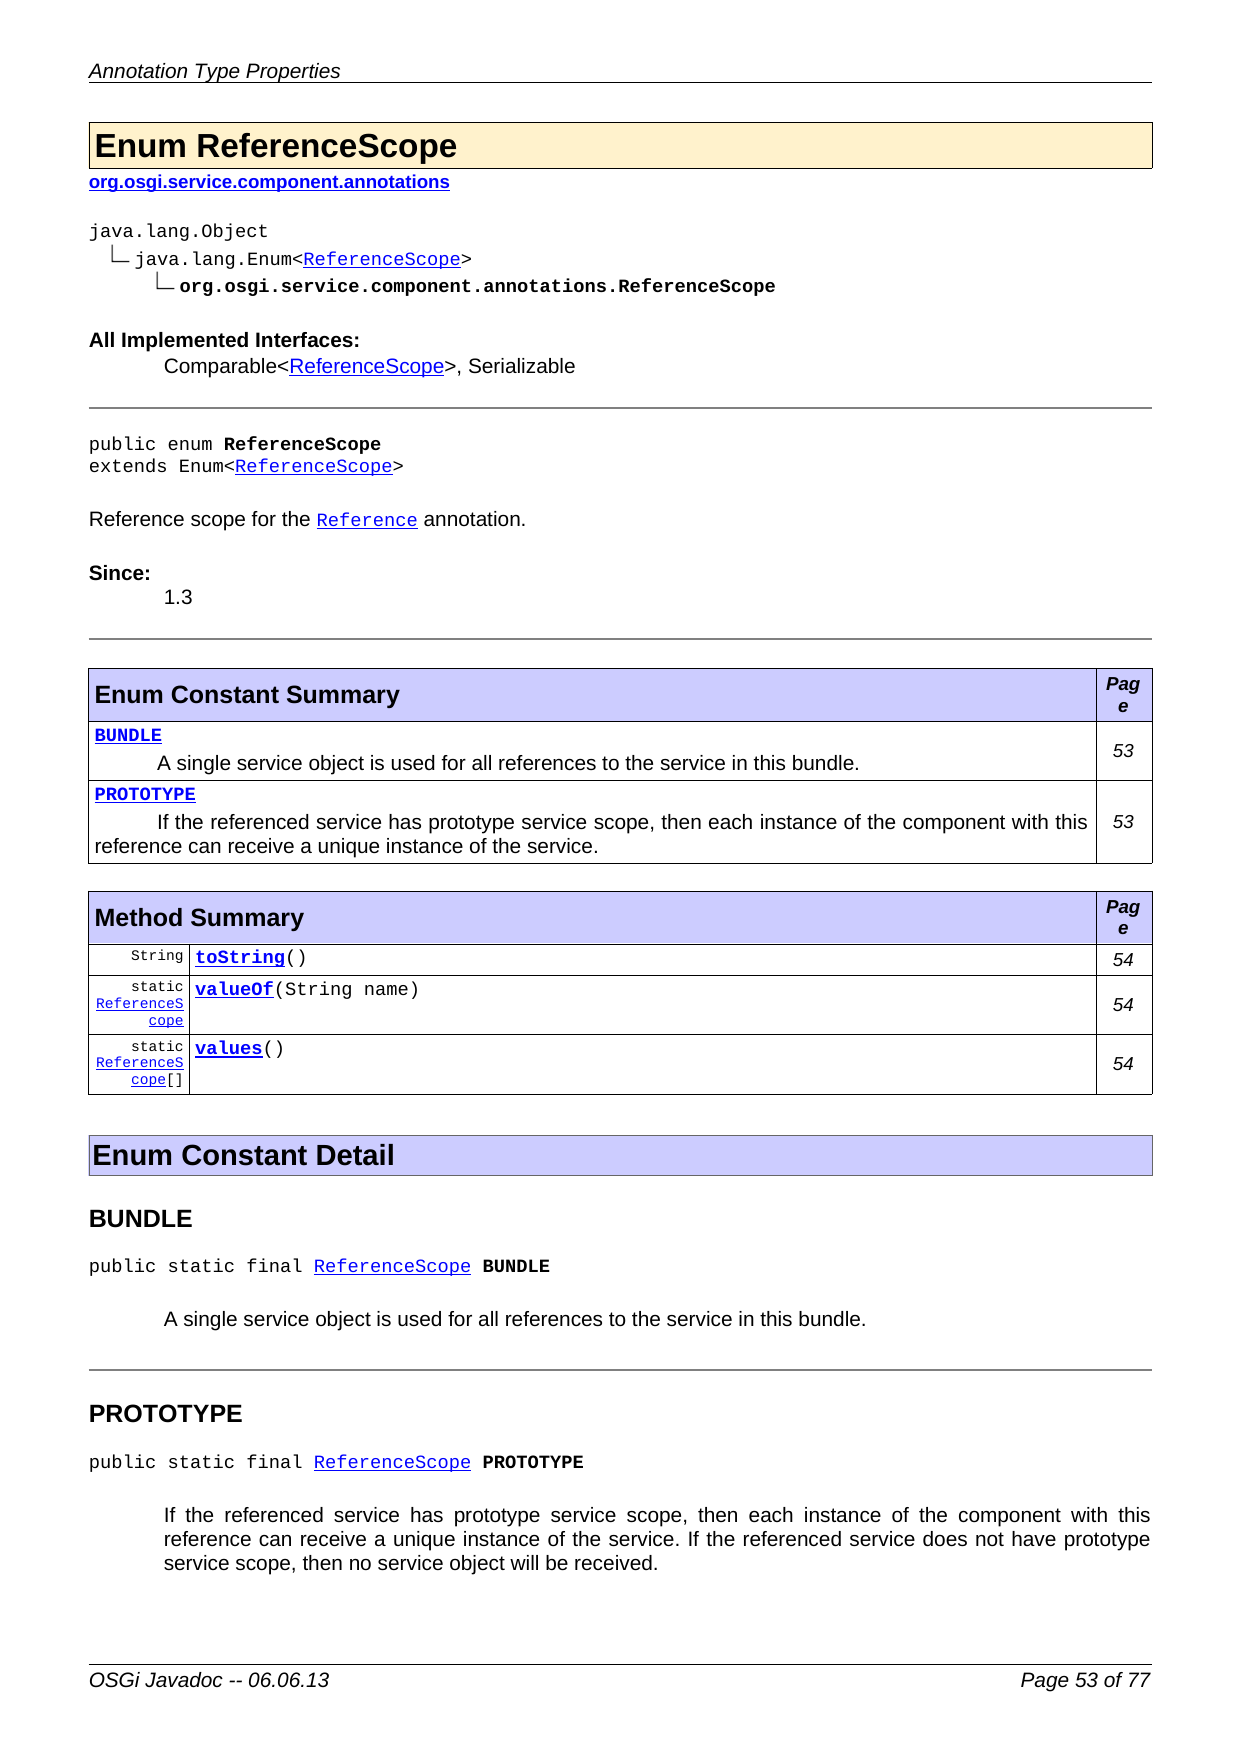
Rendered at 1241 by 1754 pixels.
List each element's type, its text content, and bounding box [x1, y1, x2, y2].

text java.lang.Object [88, 222, 1152, 243]
table_header Page [1097, 892, 1152, 943]
text org.osgi.service.component.annotations.ReferenceScope [88, 271, 1152, 298]
text Comparable<ReferenceScope>, Serializable [163, 354, 1152, 378]
table_cell [1097, 781, 1152, 863]
table_cell [1097, 945, 1152, 975]
text extends Enum<ReferenceScope> [88, 456, 1152, 478]
text org.osgi.service.component.annotations [88, 171, 1152, 193]
table_cell static ReferenceScope [89, 976, 189, 1034]
table_header Method Summary [89, 892, 1096, 943]
table_cell [1097, 722, 1152, 780]
subtitle Enum Constant Detail [90, 1136, 1152, 1175]
text java.lang.Enum<ReferenceScope> [88, 243, 1152, 271]
text If the referenced service has prototype service scope, then each instance of the component with this reference can receive a unique instance of the service. If the referenced service does not have prototype service scope, then no service object will be received. [163, 1503, 1152, 1575]
table_cell [1097, 976, 1152, 1034]
table_cell BUNDLE A single service object is used for all references to the service in this bundle. [89, 722, 1096, 780]
text public static final ReferenceScope PROTOTYPE [88, 1452, 1152, 1474]
text public enum ReferenceScope [88, 435, 1152, 456]
table_header Page [1097, 669, 1152, 721]
picture [111, 243, 135, 266]
subtitle All Implemented Interfaces: [88, 327, 1152, 351]
table_cell valueOf(String name) [190, 976, 1096, 1034]
table_cell toString() [190, 945, 1096, 975]
text Reference scope for the Reference annotation. [88, 507, 1152, 532]
subtitle BUNDLE [88, 1204, 1152, 1233]
picture [156, 270, 180, 293]
table_cell [1097, 1035, 1152, 1093]
table_header Enum Constant Summary [89, 669, 1096, 721]
table_cell values() [190, 1035, 1096, 1093]
text A single service object is used for all references to the service in this bundle. [163, 1307, 1152, 1331]
text 1.3 [163, 585, 1152, 609]
subtitle Enum ReferenceScope [90, 123, 1152, 168]
subtitle PROTOTYPE [88, 1399, 1152, 1428]
table_cell static ReferenceScope[] [89, 1035, 189, 1093]
text Since: [88, 561, 1152, 585]
table_cell PROTOTYPE If the referenced service has prototype service scope, then each instance of the component with this reference can receive a unique instance of the service. [89, 781, 1096, 863]
table_cell String [89, 945, 189, 975]
text public static final ReferenceScope BUNDLE [88, 1257, 1152, 1278]
